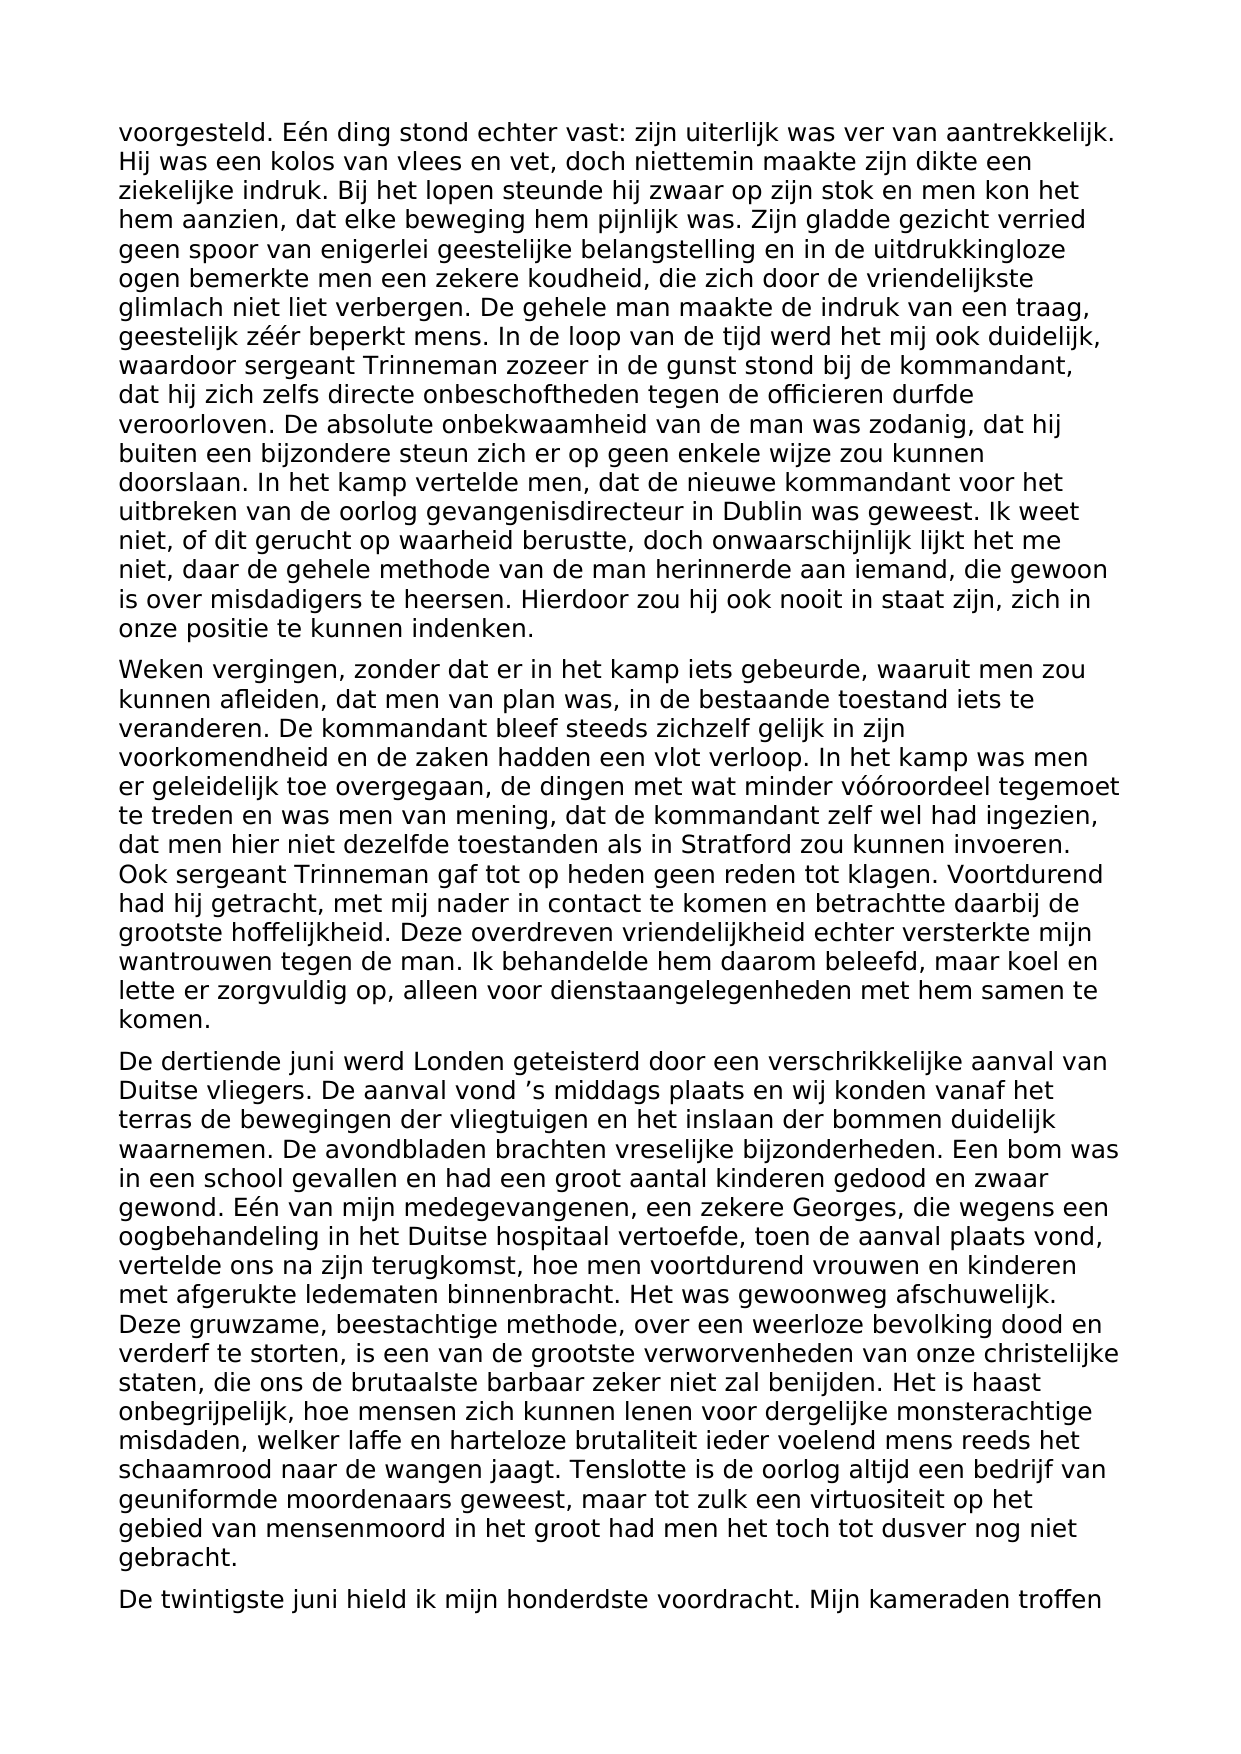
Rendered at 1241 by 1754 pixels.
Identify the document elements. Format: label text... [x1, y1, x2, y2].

text De twintigste juni hield ik mijn honderdste voordracht. Mijn kameraden troffen [118, 1585, 1122, 1614]
text Weken vergingen, zonder dat er in het kamp iets gebeurde, waaruit men zou kunnen afleiden, dat men van plan was, in de bestaande toestand iets te veranderen. De kommandant bleef steeds zichzelf gelijk in zijn voorkomendheid en de zaken hadden een vlot verloop. In het kamp was men er geleidelijk toe overgegaan, de dingen met wat minder vóóroordeel tegemoet te treden en was men van mening, dat de kommandant zelf wel had ingezien, dat men hier niet dezelfde toestanden als in Stratford zou kunnen invoeren. Ook sergeant Trinneman gaf tot op heden geen reden tot klagen. Voortdurend had hij getracht, met mij nader in contact te komen en betrachtte daarbij de grootste hoffelijkheid. Deze overdreven vriendelijkheid echter versterkte mijn wantrouwen tegen de man. Ik behandelde hem daarom beleefd, maar koel en lette er zorgvuldig op, alleen voor dienstaangelegenheden met hem samen te komen. [118, 656, 1122, 1035]
text De dertiende juni werd Londen geteisterd door een verschrikkelijke aanval van Duitse vliegers. De aanval vond ’s middags plaats en wij konden vanaf het terras de bewegingen der vliegtuigen en het inslaan der bommen duidelijk waarnemen. De avondbladen brachten vreselijke bijzonderheden. Een bom was in een school gevallen en had een groot aantal kinderen gedood en zwaar gewond. Eén van mijn medegevangenen, een zekere Georges, die wegens een oogbehandeling in het Duitse hospitaal vertoefde, toen de aanval plaats vond, vertelde ons na zijn terugkomst, hoe men voortdurend vrouwen en kinderen met afgerukte ledematen binnenbracht. Het was gewoonweg afschuwelijk. Deze gruwzame, beestachtige methode, over een weerloze bevolking dood en verderf te storten, is een van de grootste verworvenheden van onze christelijke staten, die ons de brutaalste barbaar zeker niet zal benijden. Het is haast onbegrijpelijk, hoe mensen zich kunnen lenen voor dergelijke monsterachtige misdaden, welker laffe en harteloze brutaliteit ieder voelend mens reeds het schaamrood naar de wangen jaagt. Tenslotte is de oorlog altijd een bedrijf van geuniformde moordenaars geweest, maar tot zulk een virtuositeit op het gebied van mensenmoord in het groot had men het toch tot dusver nog niet gebracht. [118, 1047, 1122, 1572]
text voorgesteld. Eén ding stond echter vast: zijn uiterlijk was ver van aantrekkelijk. Hij was een kolos van vlees en vet, doch niettemin maakte zijn dikte een ziekelijke indruk. Bij het lopen steunde hij zwaar op zijn stok en men kon het hem aanzien, dat elke beweging hem pijnlijk was. Zijn gladde gezicht verried geen spoor van enigerlei geestelijke belangstelling en in de uitdrukkingloze ogen bemerkte men een zekere koudheid, die zich door de vriendelijkste glimlach niet liet verbergen. De gehele man maakte de indruk van een traag, geestelijk zéér beperkt mens. In de loop van de tijd werd het mij ook duidelijk, waardoor sergeant Trinneman zozeer in de gunst stond bij de kommandant, dat hij zich zelfs directe onbeschoftheden tegen de officieren durfde veroorloven. De absolute onbekwaamheid van de man was zodanig, dat hij buiten een bijzondere steun zich er op geen enkele wijze zou kunnen doorslaan. In het kamp vertelde men, dat de nieuwe kommandant voor het uitbreken van de oorlog gevangenisdirecteur in Dublin was geweest. Ik weet niet, of dit gerucht op waarheid berustte, doch onwaarschijnlijk lijkt het me niet, daar de gehele methode van de man herinnerde aan iemand, die gewoon is over misdadigers te heersen. Hierdoor zou hij ook nooit in staat zijn, zich in onze positie te kunnen indenken. [118, 118, 1122, 643]
